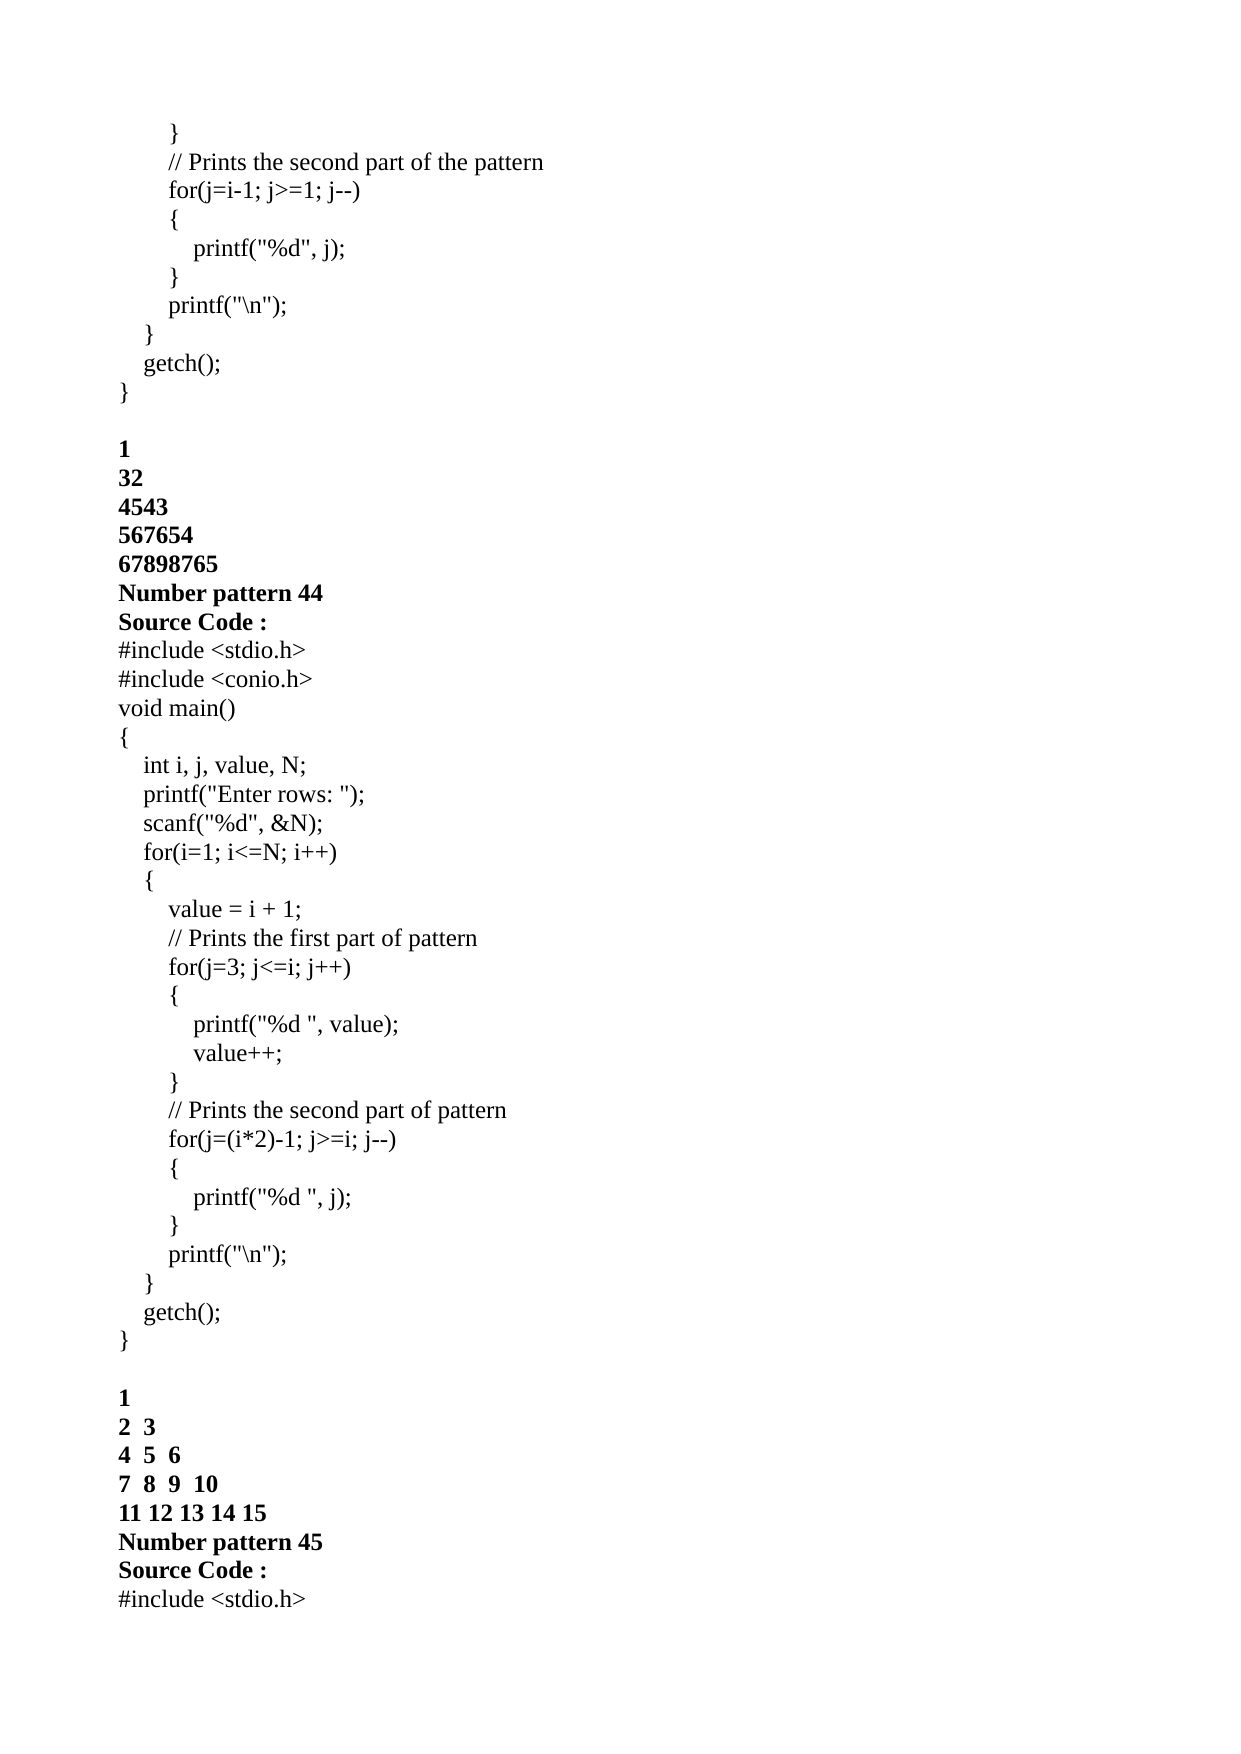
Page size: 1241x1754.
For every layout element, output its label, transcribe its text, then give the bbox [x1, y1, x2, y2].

text 67898765 [118, 549, 1122, 578]
text 11 12 13 14 15 [118, 1498, 1122, 1527]
text 2 3 [118, 1412, 1122, 1441]
text } [118, 377, 1122, 406]
text } [118, 118, 1122, 147]
text void main() [118, 693, 1122, 722]
text printf("%d ", value); [118, 1009, 1122, 1038]
text } [118, 1211, 1122, 1239]
text } [118, 1067, 1122, 1096]
text printf("Enter rows: "); [118, 779, 1122, 808]
text } [118, 1326, 1122, 1354]
text { [118, 866, 1122, 894]
text Number pattern 45 [118, 1527, 1122, 1556]
text Number pattern 44 [118, 578, 1122, 607]
text // Prints the second part of the pattern [118, 147, 1122, 176]
text 1 [118, 434, 1122, 463]
text 1 [118, 1383, 1122, 1412]
text #include <stdio.h> [118, 1584, 1122, 1613]
text 567654 [118, 521, 1122, 549]
text scanf("%d", &N); [118, 808, 1122, 837]
text #include <conio.h> [118, 664, 1122, 693]
text printf("\n"); [118, 291, 1122, 319]
text } [118, 319, 1122, 348]
text value = i + 1; [118, 894, 1122, 923]
text getch(); [118, 348, 1122, 377]
text getch(); [118, 1297, 1122, 1326]
text printf("\n"); [118, 1239, 1122, 1268]
text #include <stdio.h> [118, 636, 1122, 664]
text 7 8 9 10 [118, 1469, 1122, 1498]
text for(i=1; i<=N; i++) [118, 837, 1122, 866]
text printf("%d", j); [118, 233, 1122, 262]
text printf("%d ", j); [118, 1182, 1122, 1211]
text for(j=3; j<=i; j++) [118, 952, 1122, 981]
text } [118, 262, 1122, 291]
text // Prints the second part of pattern [118, 1096, 1122, 1124]
text { [118, 204, 1122, 233]
text // Prints the first part of pattern [118, 923, 1122, 952]
text 32 [118, 463, 1122, 492]
text { [118, 722, 1122, 751]
text Source Code : [118, 1556, 1122, 1584]
text for(j=(i*2)-1; j>=i; j--) [118, 1124, 1122, 1153]
text Source Code : [118, 607, 1122, 636]
text for(j=i-1; j>=1; j--) [118, 176, 1122, 204]
text } [118, 1268, 1122, 1297]
text 4 5 6 [118, 1441, 1122, 1469]
text int i, j, value, N; [118, 751, 1122, 779]
text { [118, 981, 1122, 1009]
text value++; [118, 1038, 1122, 1067]
text 4543 [118, 492, 1122, 521]
text { [118, 1153, 1122, 1182]
